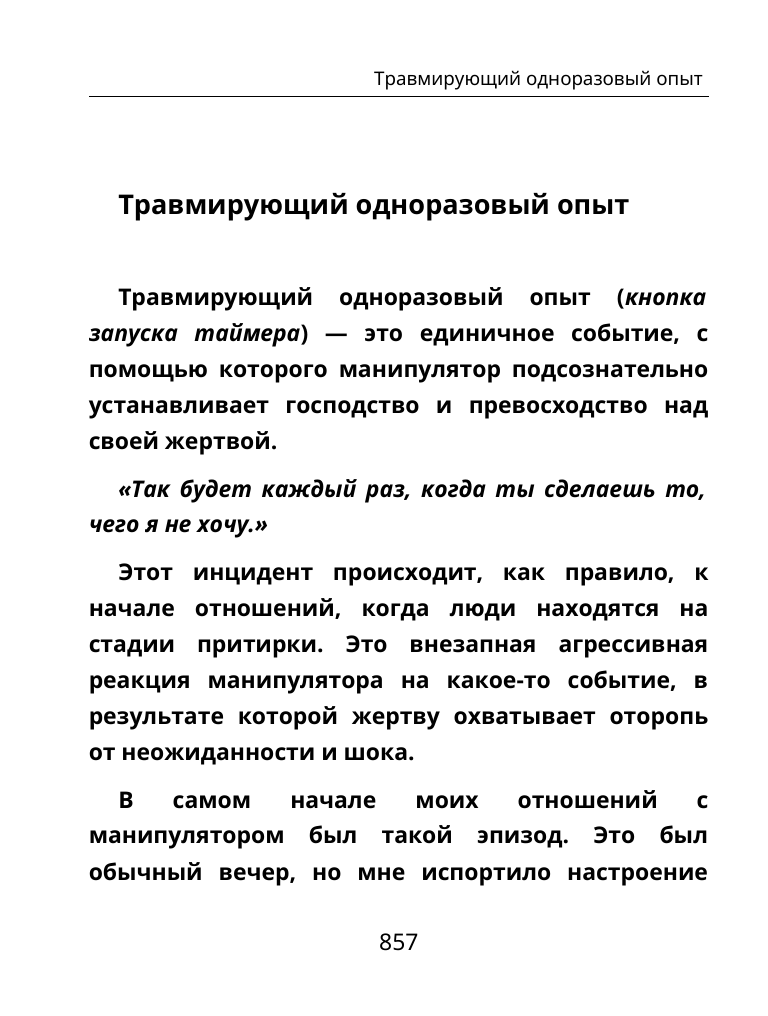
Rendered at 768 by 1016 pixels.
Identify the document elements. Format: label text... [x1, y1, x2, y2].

subtitle Травмирующий одноразовый опыт [88, 185, 709, 222]
text Травмирующий одноразовый опыт (кнопка запуска таймера) — это единичное событие, с помощью которого манипулятор подсознательно устанавливает господство и превосходство над своей жертвой. [88, 281, 709, 456]
text В самом начале моих отношений с манипулятором был такой эпизод. Это был обычный вечер, но мне испортило настроение [88, 783, 709, 887]
text «Так будет каждый раз, когда ты сделаешь то, чего я не хочу.» [88, 472, 709, 540]
text Этот инцидент происходит, как правило, к начале отношений, когда люди находятся на стадии притирки. Это внезапная агрессивная реакция манипулятора на какое-то событие, в результате которой жертву охватывает оторопь от неожиданности и шока. [88, 556, 709, 767]
